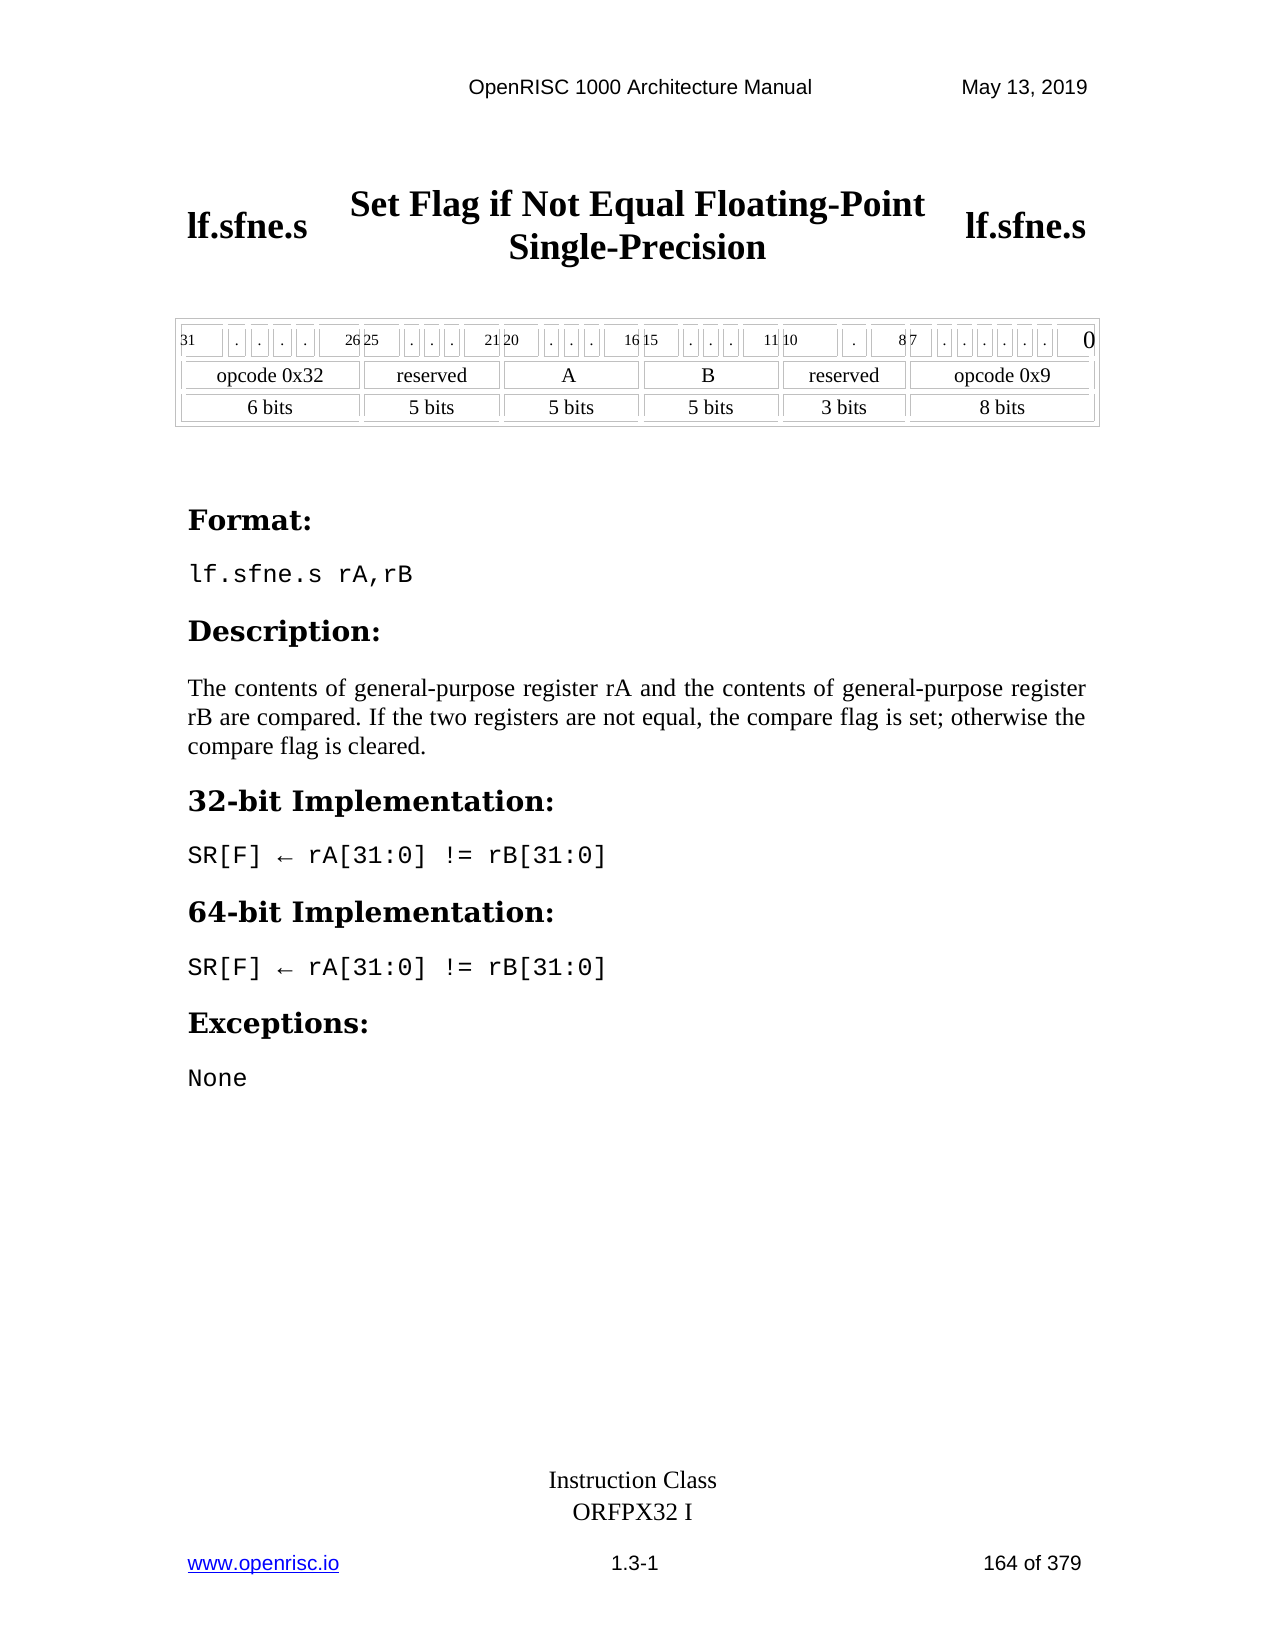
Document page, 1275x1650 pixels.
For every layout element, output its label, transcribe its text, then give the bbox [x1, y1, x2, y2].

text 32-bit Implementation: [187, 785, 1087, 818]
text SR[F] ← rA[31:0] != rB[31:0] [187, 954, 1087, 982]
text 64-bit Implementation: [187, 896, 1087, 929]
text lf.sfne.s rA,rB [187, 562, 1087, 590]
text SR[F] ← rA[31:0] != rB[31:0] [187, 843, 1087, 871]
text None [187, 1065, 1087, 1094]
text Format: [187, 504, 1087, 537]
text The contents of general-purpose register rA and the contents of general-purpose register rB are compared. If the two registers are not equal, the compare flag is set; otherwise the compare flag is cleared. [187, 673, 1087, 760]
text Description: [187, 615, 1087, 648]
text Exceptions: [187, 1007, 1087, 1040]
